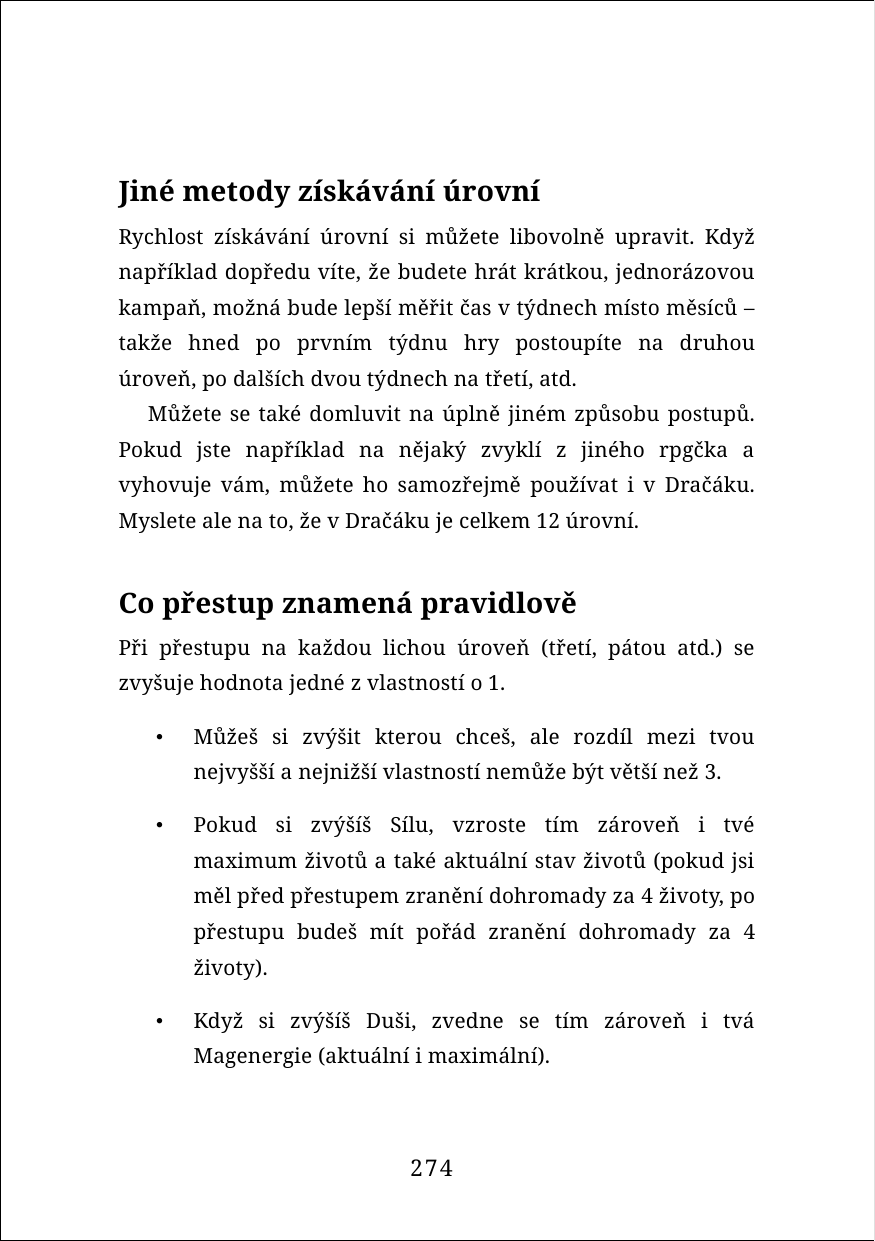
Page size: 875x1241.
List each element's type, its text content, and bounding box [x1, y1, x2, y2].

list Pokud si zvýšíš Sílu, vzroste tím zároveň i tvé maximum životů a také aktuální stav životů (pokud jsi měl před přestupem zranění dohromady za 4 životy, po přestupu budeš mít pořád zranění dohromady za 4 životy). [156, 811, 756, 981]
text Rychlost získávání úrovní si můžete libovolně upravit. Když například dopředu víte, že budete hrát krátkou, jednorázovou kampaň, možná bude lepší měřit čas v týdnech místo měsíců – takže hned po prvním týdnu hry postoupíte na druhou úroveň, po dalších dvou týdnech na třetí, atd. Můžete se také domluvit na úplně jiném způsobu postupů. Pokud jste například na nějaký zvyklí z jiného rpgčka a vyhovuje vám, můžete ho samozřejmě používat i v Dračáku. Myslete ale na to, že v Dračáku je celkem 12 úrovní. [118, 222, 756, 534]
list Když si zvýšíš Duši, zvedne se tím zároveň i tvá Magenergie (aktuální i maximální). [156, 1006, 756, 1070]
subtitle Jiné metody získávání úrovní [118, 172, 756, 210]
list Můžeš si zvýšit kterou chceš, ale rozdíl mezi tvou nejvyšší a nejnižší vlastností nemůže být větší než 3. [156, 722, 756, 786]
text Při přestupu na každou lichou úroveň (třetí, pátou atd.) se zvyšuje hodnota jedné z vlastností o 1. [118, 633, 756, 697]
subtitle Co přestup znamená pravidlově [118, 583, 756, 621]
